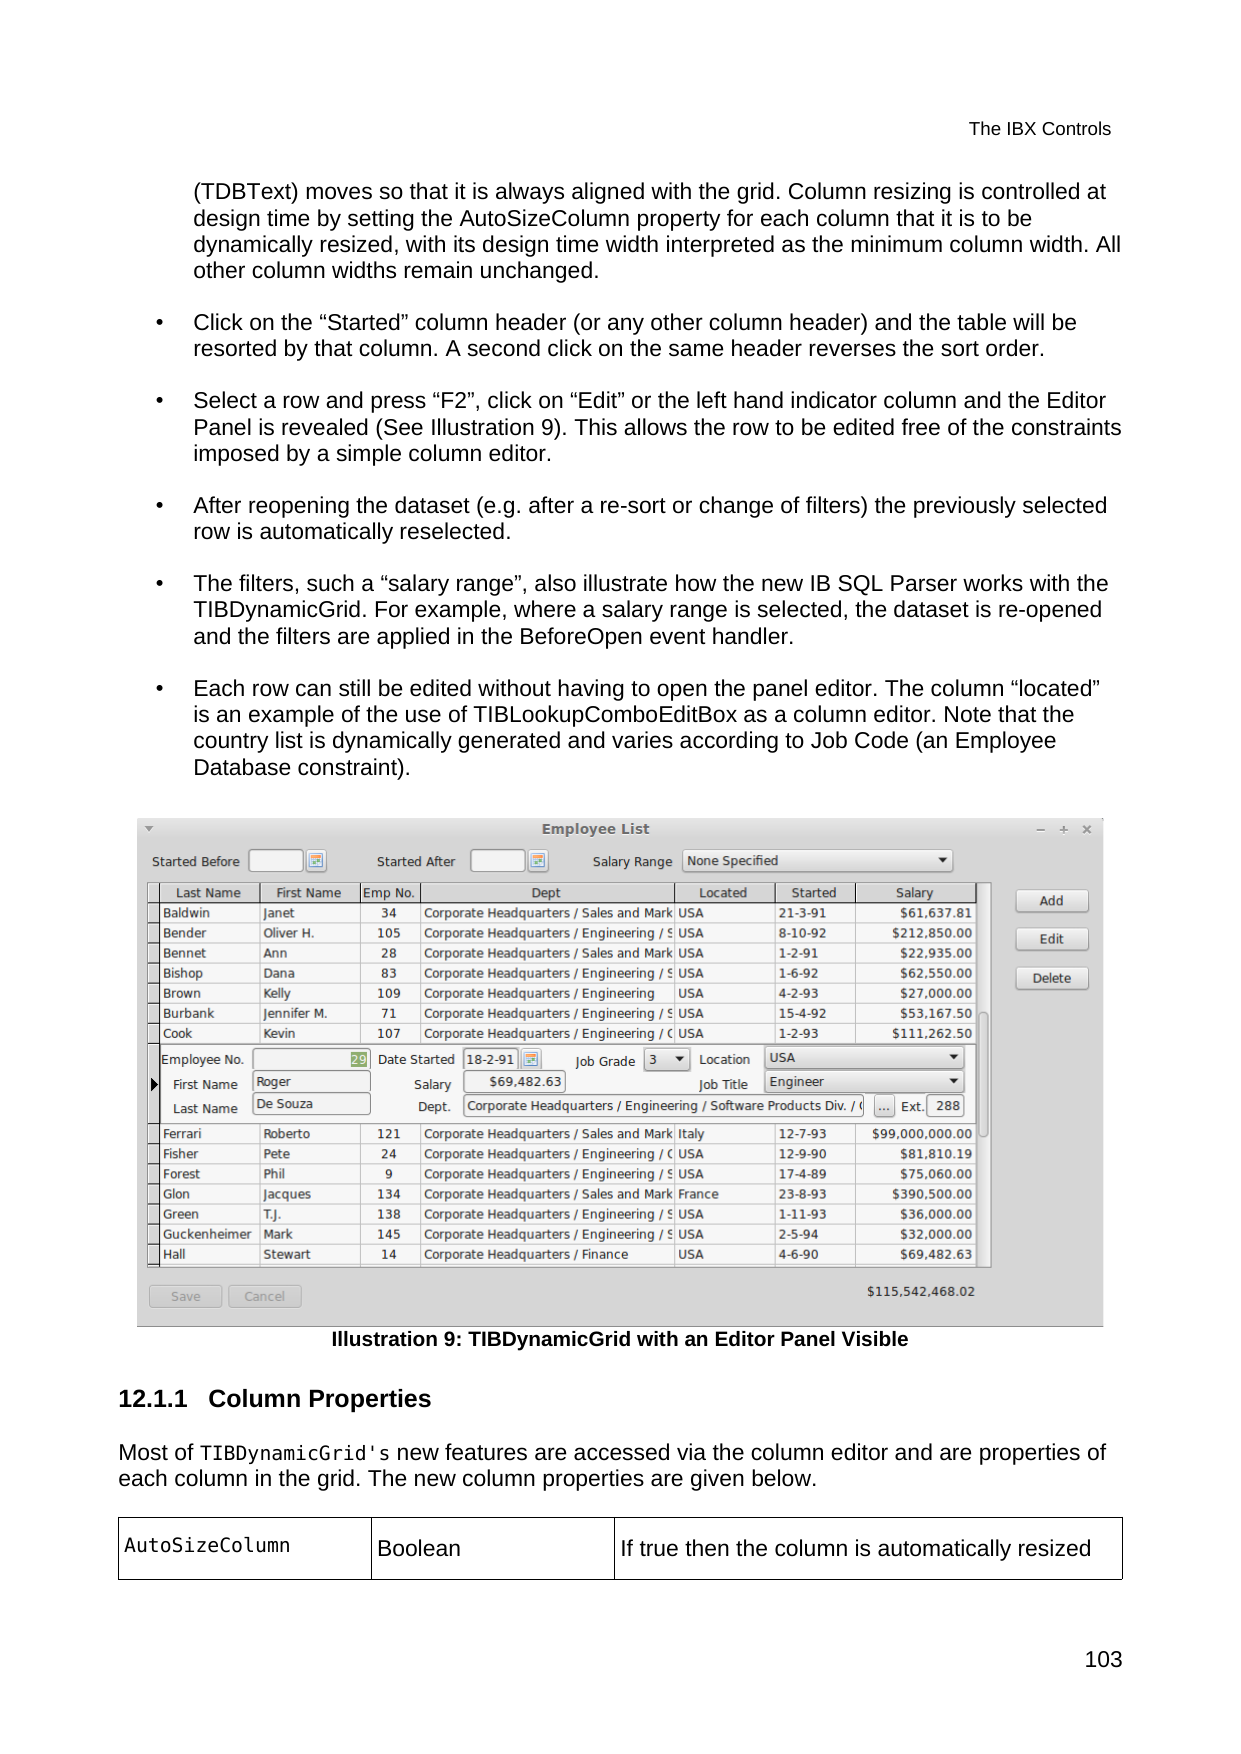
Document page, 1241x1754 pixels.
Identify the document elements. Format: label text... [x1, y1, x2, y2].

list The filters, such a “salary range”, also illustrate how the new IB SQL Parser works with the TIBDynamicGrid. For example, where a salary range is selected, the dataset is re-opened and the filters are applied in the BeforeOpen event handler. [156, 570, 1122, 649]
table_header Boolean [372, 1518, 614, 1578]
list After reopening the dataset (e.g. after a re-sort or change of filters) the previously selected row is automatically reselected. [156, 492, 1122, 544]
list (TDBText) moves so that it is always aligned with the grid. Column resizing is controlled at design time by setting the AutoSizeColumn property for each column that it is to be dynamically resized, with its design time width interpreted as the minimum column width. All other column widths remain unchanged. [156, 178, 1122, 283]
list Click on the “Started” column header (or any other column header) and the table will be resorted by that column. A second click on the same header reverses the sort order. [156, 309, 1122, 362]
table_header AutoSizeColumn [119, 1518, 371, 1578]
list Each row can still be edited without having to open the panel editor. The column “located” is an example of the use of TIBLookupComboEditBox as a column editor. Note that the country list is dynamically generated and varies according to Job Code (an Employee Database constraint). [156, 675, 1122, 780]
picture [137, 818, 1104, 1327]
text Illustration 9: TIBDynamicGrid with an Editor Panel Visible [137, 1327, 1103, 1350]
text Most of TIBDynamicGrid's new features are accessed via the column editor and are properties of each column in the grid. The new column properties are given below. [118, 1438, 1122, 1491]
table_header If true then the column is automatically resized [615, 1518, 1122, 1578]
subtitle Column Properties [118, 1324, 1122, 1413]
list Select a row and press “F2”, click on “Edit” or the left hand indicator column and the Editor Panel is revealed (See Illustration 9). This allows the row to be edited free of the constraints imposed by a simple column editor. [156, 387, 1122, 466]
